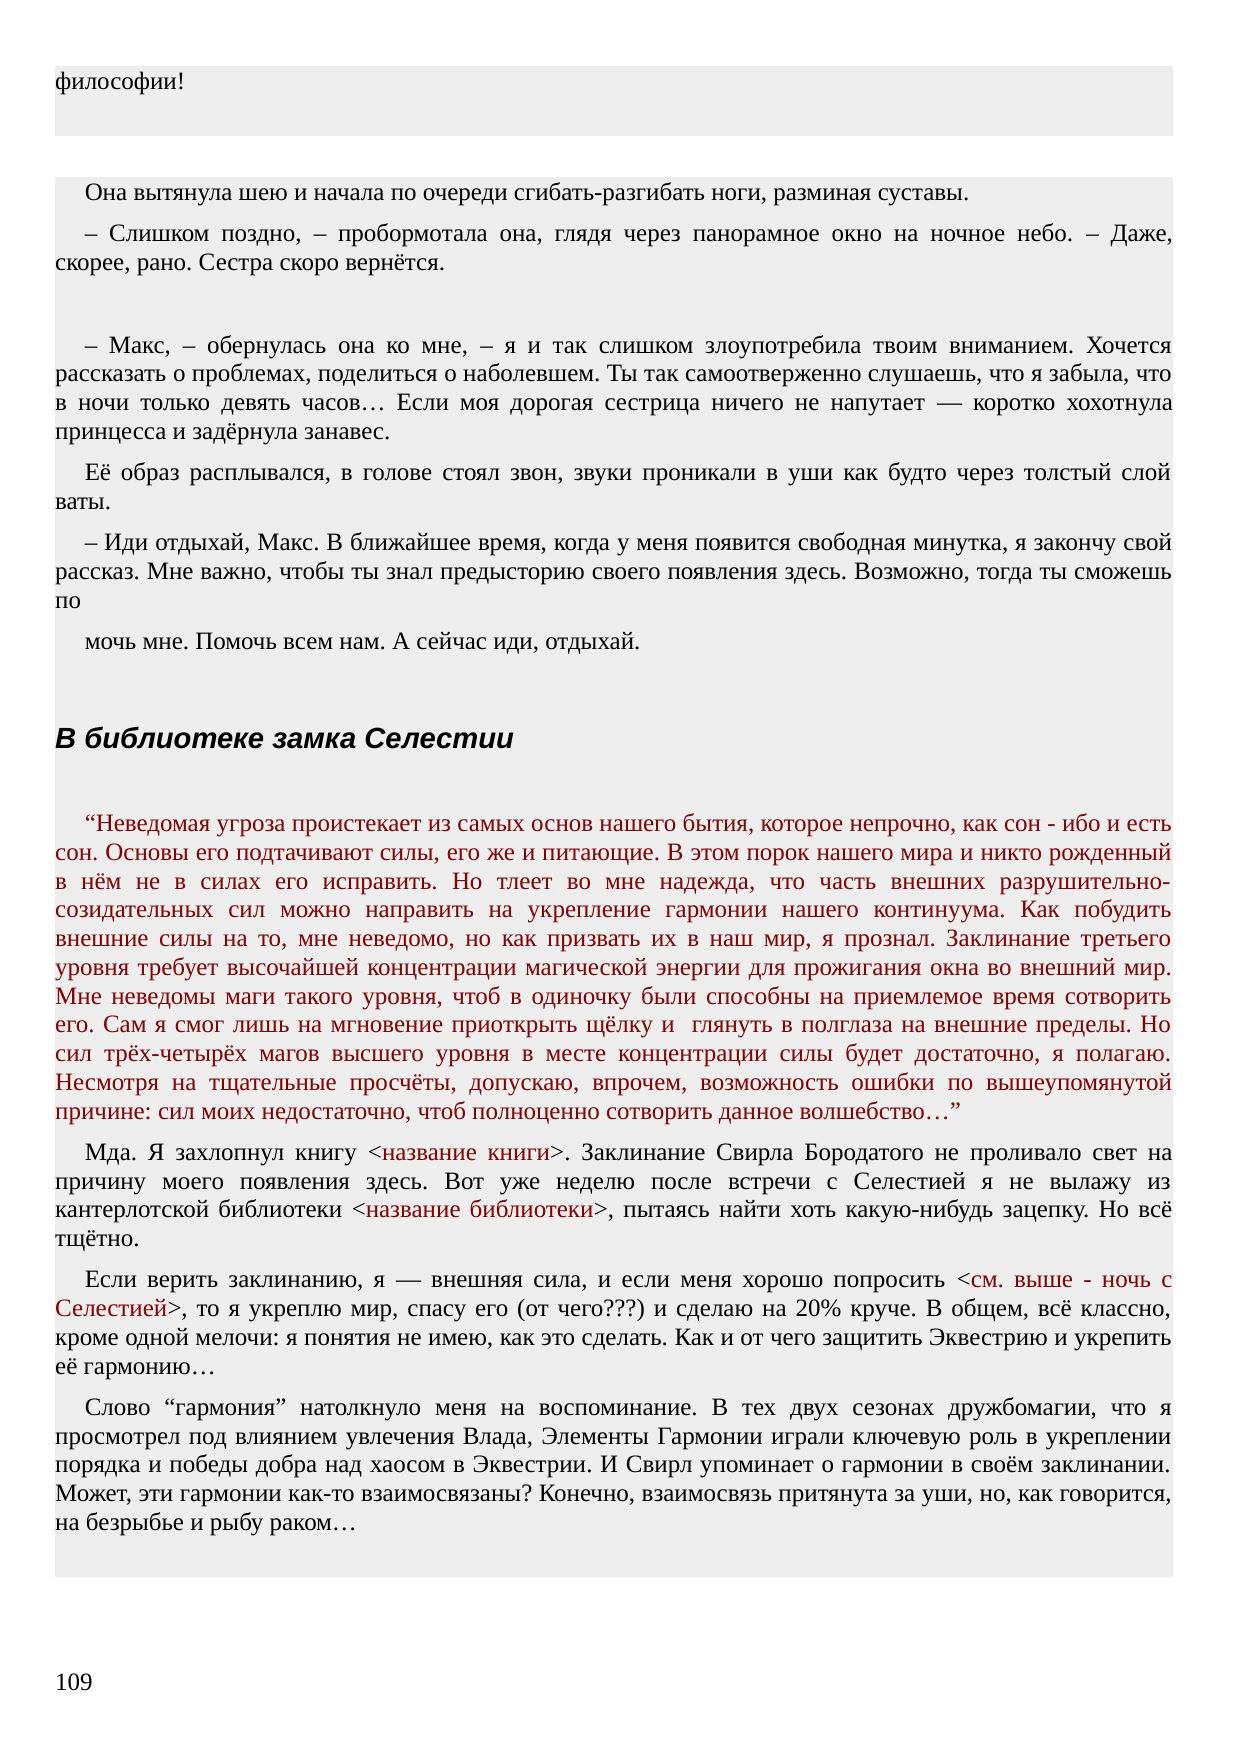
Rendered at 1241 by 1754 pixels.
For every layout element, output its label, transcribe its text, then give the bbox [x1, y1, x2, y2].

text Её образ расплывался, в голове стоял звон, звуки проникали в уши как будто через толстый слой ваты. [55, 457, 1173, 515]
text Мда. Я захлопнул книгу <название книги>. Заклинание Свирла Бородатого не проливало свет на причину моего появления здесь. Вот уже неделю после встречи с Селестией я не вылажу из кантерлотской библиотеки <название библиотеки>, пытаясь найти хоть какую-нибудь зацепку. Но всё тщётно. [55, 1137, 1173, 1252]
text – Макс, – обернулась она ко мне, – я и так слишком злоупотребила твоим вниманием. Хочется рассказать о проблемах, поделиться о наболевшем. Ты так самоотверженно слушаешь, что я забыла, что в ночи только девять часов… Если моя дорогая сестрица ничего не напутает — коротко хохотнула принцесса и задёрнула занавес. [55, 330, 1173, 445]
text – Иди отдыхай, Макс. В ближайшее время, когда у меня появится свободная минутка, я закончу свой рассказ. Мне важно, чтобы ты знал предысторию своего появления здесь. Возможно, тогда ты сможешь по [55, 527, 1173, 613]
text – Слишком поздно, – пробормотала она, глядя через панорамное окно на ночное небо. – Даже, скорее, рано. Сестра скоро вернётся. [55, 218, 1173, 276]
text мочь мне. Помочь всем нам. А сейчас иди, отдыхай. [55, 626, 1173, 655]
text “Неведомая угроза проистекает из самых основ нашего бытия, которое непрочно, как сон - ибо и есть сон. Основы его подтачивают силы, его же и питающие. В этом порок нашего мира и никто рожденный в нём не в силах его исправить. Но тлеет во мне надежда, что часть внешних разрушительно-созидательных сил можно направить на укрепление гармонии нашего континуума. Как побудить внешние силы на то, мне неведомо, но как призвать их в наш мир, я прознал. Заклинание третьего уровня требует высочайшей концентрации магической энергии для прожигания окна во внешний мир. Мне неведомы маги такого уровня, чтоб в одиночку были способны на приемлемое время сотворить его. Сам я смог лишь на мгновение приоткрыть щёлку и глянуть в полглаза на внешние пределы. Но сил трёх-четырёх магов высшего уровня в месте концентрации силы будет достаточно, я полагаю. Несмотря на тщательные просчёты, допускаю, впрочем, возможность ошибки по вышеупомянутой причине: сил моих недостаточно, чтоб полноценно сотворить данное волшебство…” [55, 808, 1173, 1124]
subtitle В библиотеке замка Селестии [55, 721, 1173, 754]
text Она вытянула шею и начала по очереди сгибать-разгибать ноги, разминая суставы. [55, 177, 1173, 206]
text философии! [55, 66, 1173, 95]
text Если верить заклинанию, я — внешняя сила, и если меня хорошо попросить <см. выше - ночь с Селестией>, то я укреплю мир, спасу его (от чего???) и сделаю на 20% круче. В общем, всё классно, кроме одной мелочи: я понятия не имею, как это сделать. Как и от чего защитить Эквестрию и укрепить её гармонию… [55, 1264, 1173, 1379]
text Слово “гармония” натолкнуло меня на воспоминание. В тех двух сезонах дружбомагии, что я просмотрел под влиянием увлечения Влада, Элементы Гармонии играли ключевую роль в укреплении порядка и победы добра над хаосом в Эквестрии. И Свирл упоминает о гармонии в своём заклинании. Может, эти гармонии как-то взаимосвязаны? Конечно, взаимосвязь притянута за уши, но, как говорится, на безрыбье и рыбу раком… [55, 1392, 1173, 1536]
